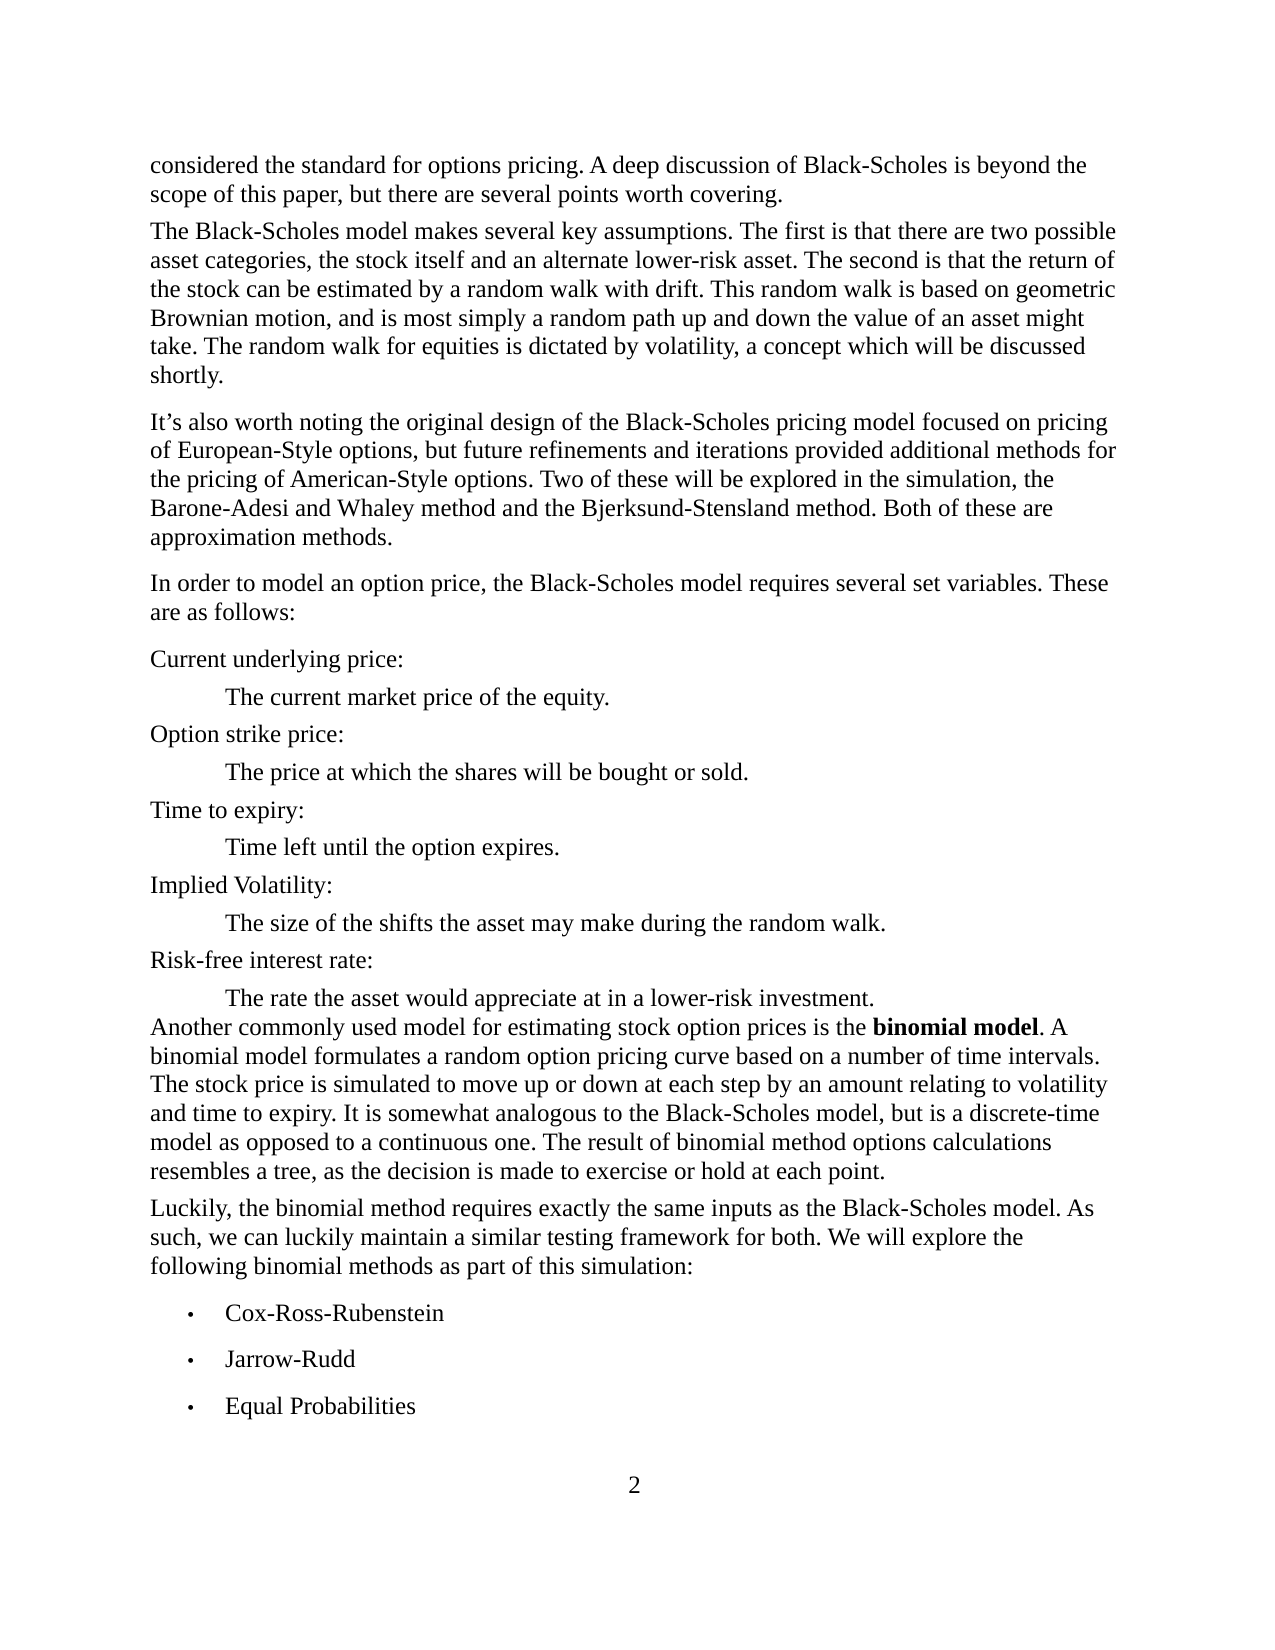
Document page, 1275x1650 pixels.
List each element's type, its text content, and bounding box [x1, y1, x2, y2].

list Equal Probabilities [187, 1391, 1125, 1420]
text The rate the asset would appreciate at in a lower-risk investment. [225, 983, 1125, 1012]
text The price at which the shares will be bought or sold. [225, 757, 1125, 786]
text Luckily, the binomial method requires exactly the same inputs as the Black-Scholes model. As such, we can luckily maintain a similar testing framework for both. We will explore the following binomial methods as part of this simulation: [150, 1193, 1125, 1280]
text Time to expiry: [150, 795, 1125, 823]
text The current market price of the equity. [225, 682, 1125, 710]
text Time left until the option expires. [225, 832, 1125, 861]
text considered the standard for options pricing. A deep discussion of Black-Scholes is beyond the scope of this paper, but there are several points worth covering. [150, 150, 1125, 207]
text In order to model an option price, the Black-Scholes model requires several set variables. These are as follows: [150, 568, 1125, 626]
text Current underlying price: [150, 644, 1125, 673]
text The Black-Scholes model makes several key assumptions. The first is that there are two possible asset categories, the stock itself and an alternate lower-risk asset. The second is that the return of the stock can be estimated by a random walk with drift. This random walk is based on geometric Brownian motion, and is most simply a random path up and down the value of an asset might take. The random walk for equities is dictated by volatility, a concept which will be discussed shortly. [150, 216, 1125, 389]
text Another commonly used model for estimating stock option prices is the binomial model. A binomial model formulates a random option pricing curve based on a number of time intervals. The stock price is simulated to move up or down at each step by an amount relating to volatility and time to expiry. It is somewhat analogous to the Black-Scholes model, but is a discrete-time model as opposed to a continuous one. The result of binomial method options calculations resembles a tree, as the decision is made to exercise or hold at each point. [150, 1012, 1125, 1184]
text Implied Volatility: [150, 870, 1125, 899]
text It’s also worth noting the original design of the Black-Scholes pricing model focused on pricing of European-Style options, but future refinements and iterations provided additional methods for the pricing of American-Style options. Two of these will be explored in the simulation, the Barone-Adesi and Whaley method and the Bjerksund-Stensland method. Both of these are approximation methods. [150, 407, 1125, 551]
text Option strike price: [150, 719, 1125, 748]
list Cox-Ross-Rubenstein [187, 1298, 1125, 1326]
text Risk-free interest rate: [150, 946, 1125, 974]
list Jarrow-Rudd [187, 1344, 1125, 1373]
text The size of the shifts the asset may make during the random walk. [225, 908, 1125, 937]
